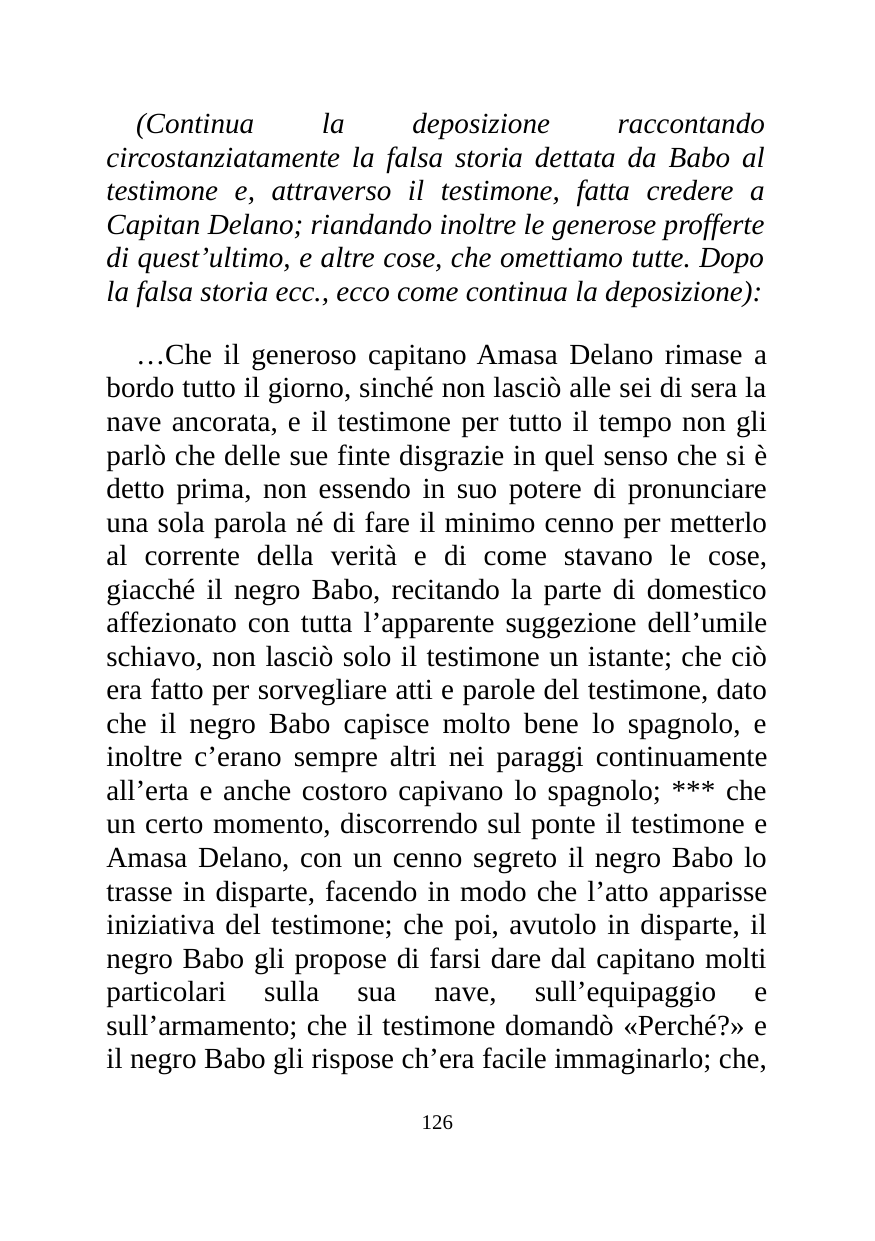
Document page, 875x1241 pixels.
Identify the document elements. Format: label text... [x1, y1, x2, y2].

text …Che il generoso capitano Amasa Delano rimase a bordo tutto il giorno, sinché non lasciò alle sei di sera la nave ancorata, e il testimone per tutto il tempo non gli parlò che delle sue finte disgrazie in quel senso che si è detto prima, non essendo in suo potere di pronunciare una sola parola né di fare il minimo cenno per metterlo al corrente della verità e di come stavano le cose, giacché il negro Babo, recitando la parte di domestico affezionato con tutta l’apparente suggezione dell’umile schiavo, non lasciò solo il testimone un istante; che ciò era fatto per sorvegliare atti e parole del testimone, dato che il negro Babo capisce molto bene lo spagnolo, e inoltre c’erano sempre altri nei paraggi continuamente all’erta e anche costoro capivano lo spagnolo; *** che un certo momento, discorrendo sul ponte il testimone e Amasa Delano, con un cenno segreto il negro Babo lo trasse in disparte, facendo in modo che l’atto apparisse iniziativa del testimone; che poi, avutolo in disparte, il negro Babo gli propose di farsi dare dal capitano molti particolari sulla sua nave, sull’equipaggio e sull’armamento; che il testimone domandò «Perché?» e il negro Babo gli rispose ch’era facile immaginarlo; che, [106, 337, 768, 1075]
text (Continua la deposizione raccontando circostanziatamente la falsa storia dettata da Babo al testimone e, attraverso il testimone, fatta credere a Capitan Delano; riandando inoltre le generose profferte di quest’ultimo, e altre cose, che omettiamo tutte. Dopo la falsa storia ecc., ecco come continua la deposizione): [106, 106, 768, 307]
